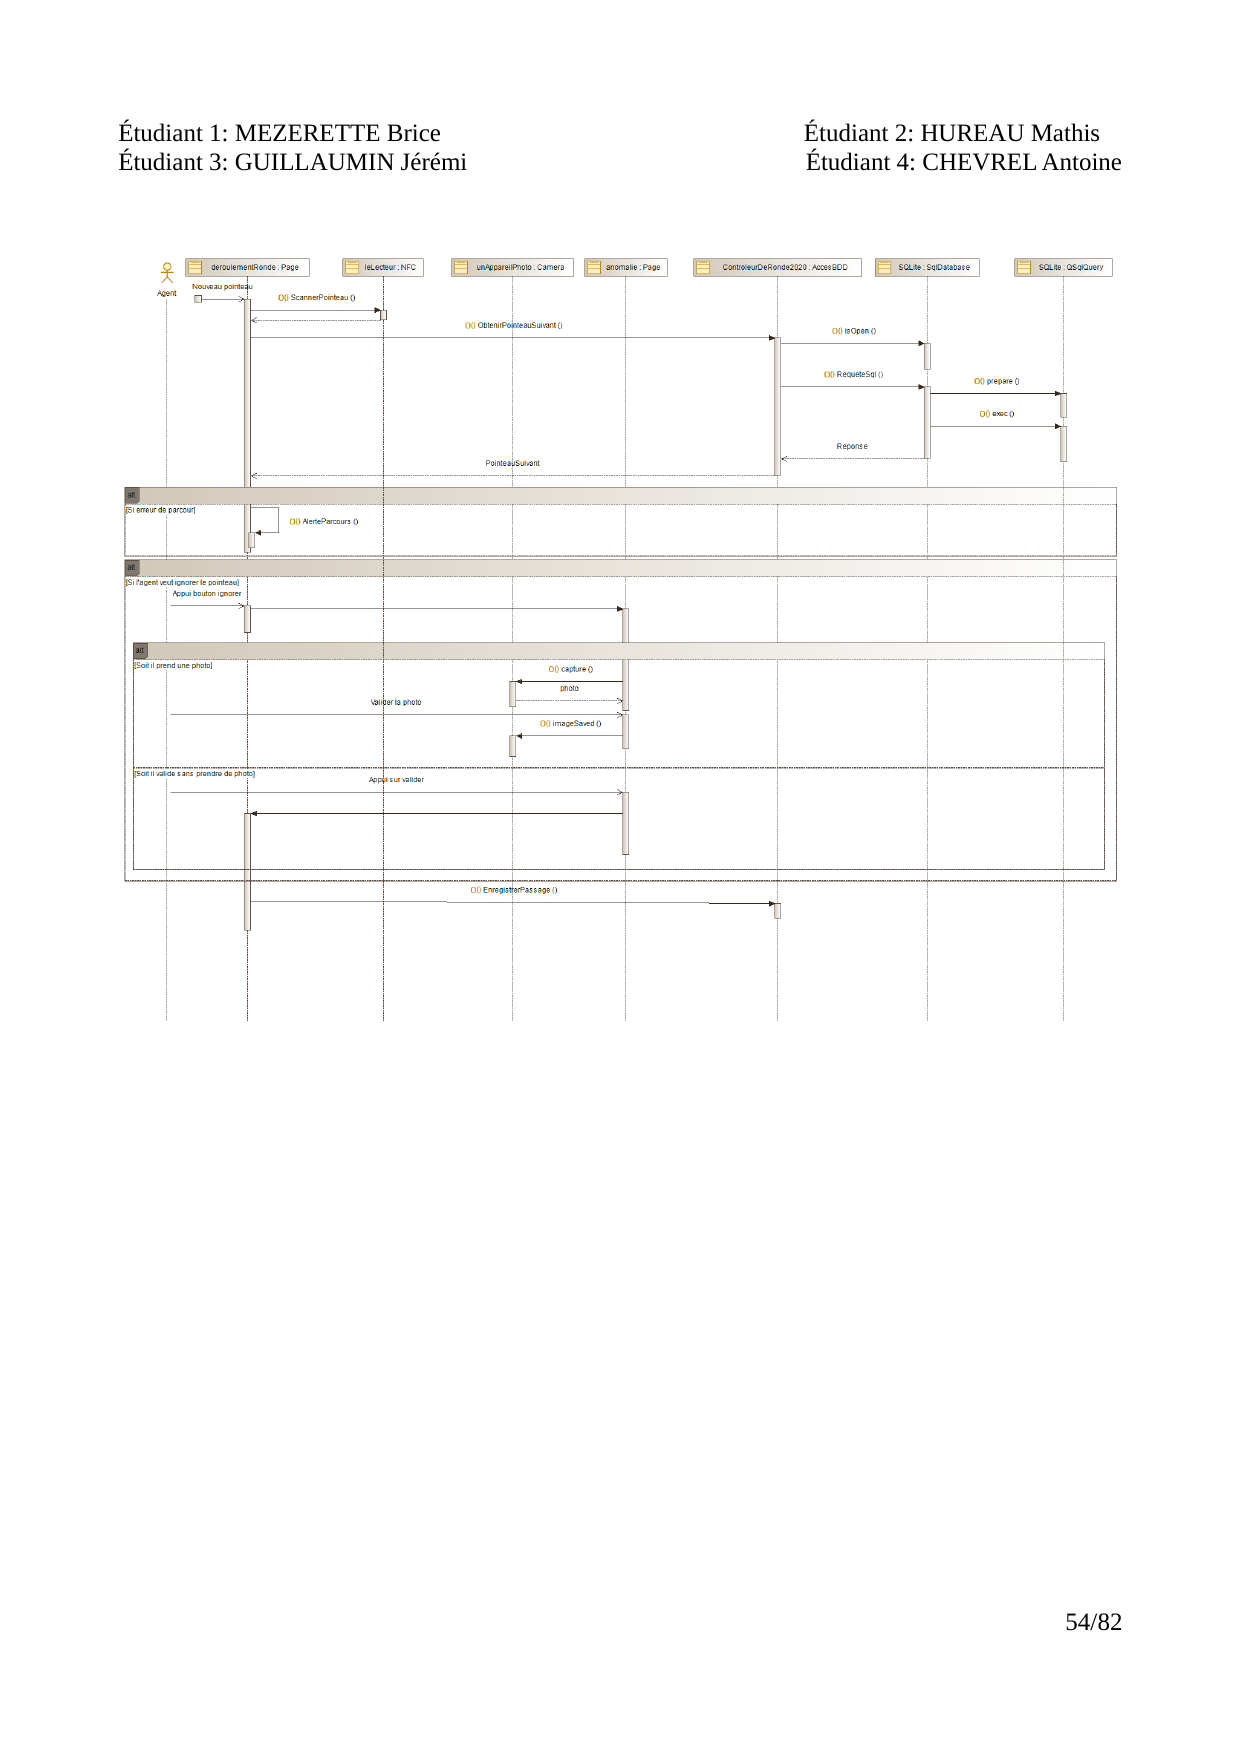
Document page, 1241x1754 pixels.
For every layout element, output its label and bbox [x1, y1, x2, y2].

picture [118, 252, 1123, 1027]
